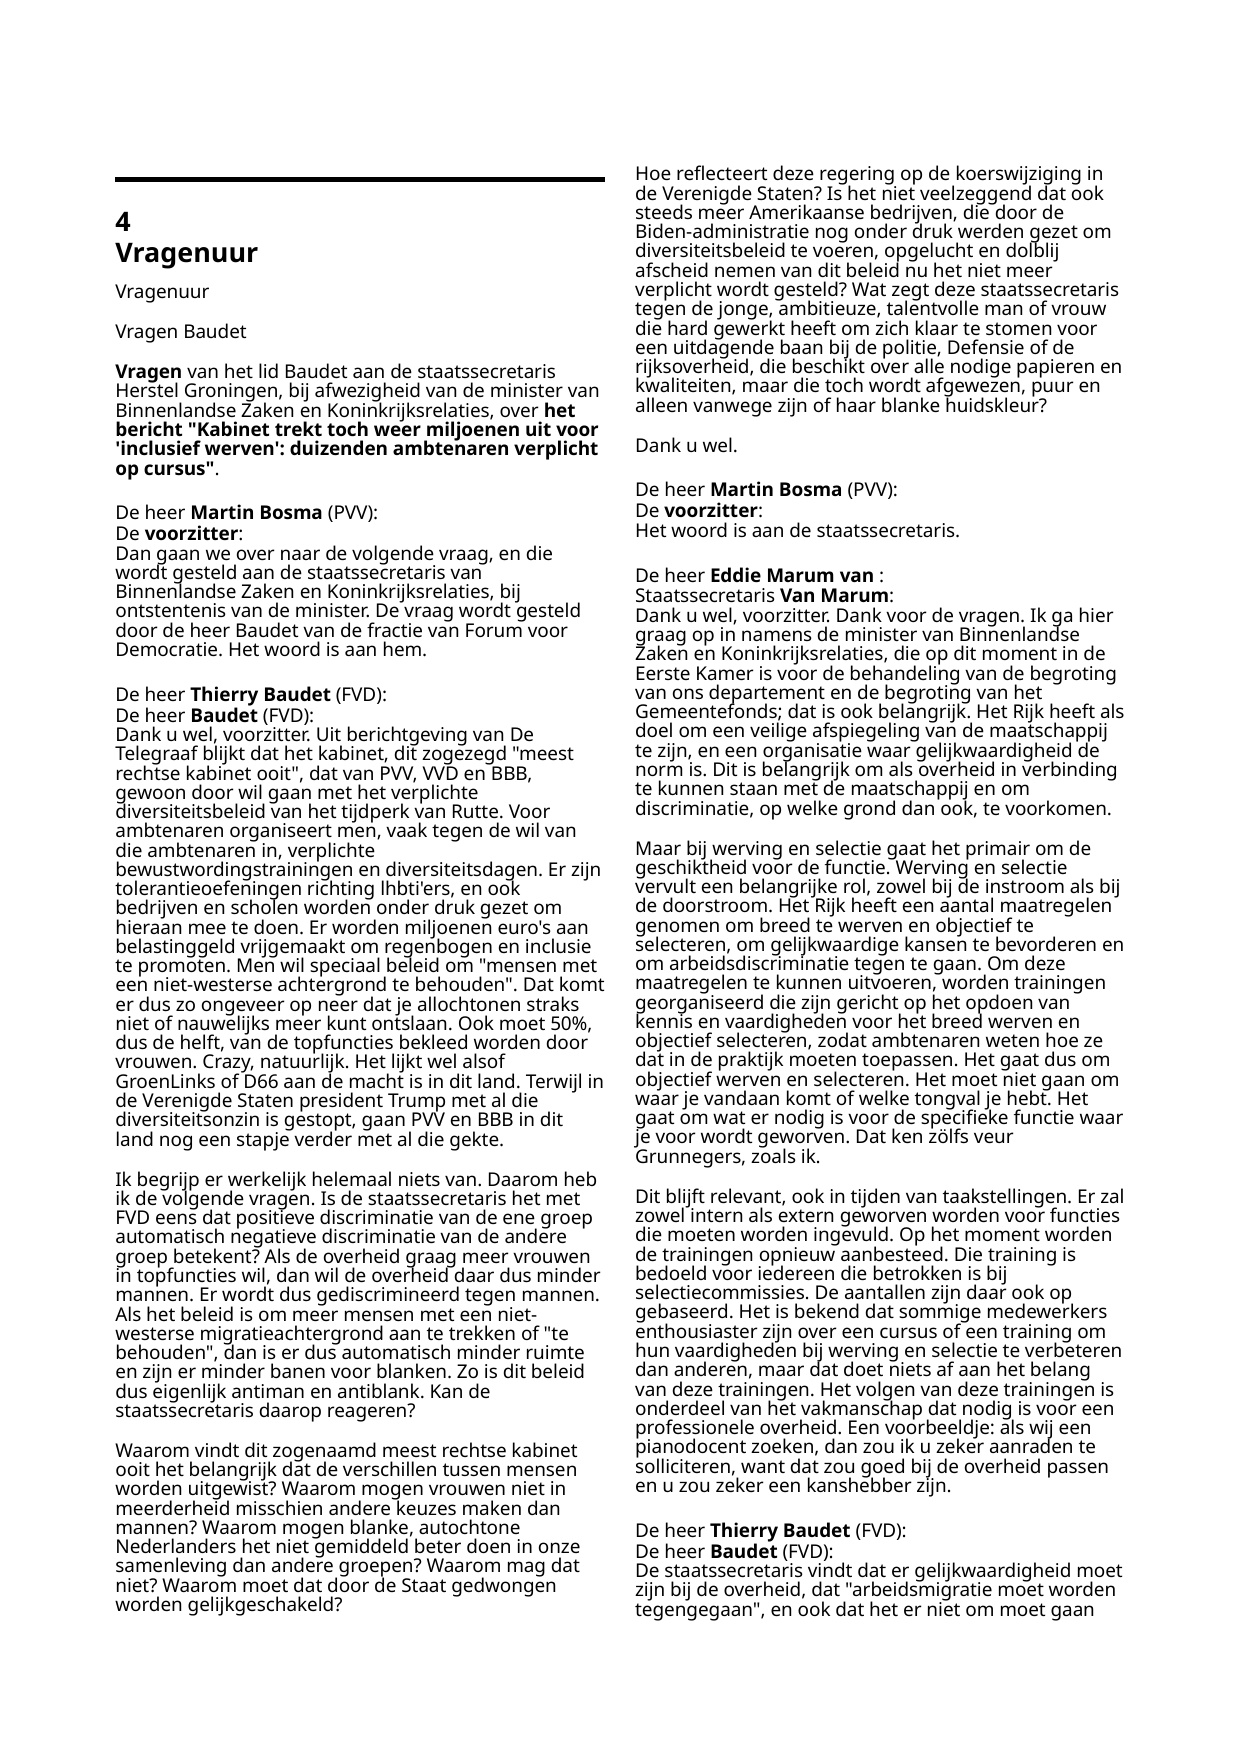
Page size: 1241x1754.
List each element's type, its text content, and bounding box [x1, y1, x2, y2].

text Dank u wel. [635, 437, 1125, 456]
text Dan gaan we over naar de volgende vraag, en die wordt gesteld aan de staatssecretaris van Binnenlandse Zaken en Koninkrijksrelaties, bij ontstentenis van de minister. De vraag wordt gesteld door de heer Baudet van de fractie van Forum voor Democratie. Het woord is aan hem. [115, 544, 605, 660]
text Ik begrijp er werkelijk helemaal niets van. Daarom heb ik de volgende vragen. Is de staatssecretaris het met FVD eens dat positieve discriminatie van de ene groep automatisch negatieve discriminatie van de andere groep betekent? Als de overheid graag meer vrouwen in topfuncties wil, dan wil de overheid daar dus minder mannen. Er wordt dus gediscrimineerd tegen mannen. Als het beleid is om meer mensen met een niet-westerse migratieachtergrond aan te trekken of "te behouden", dan is er dus automatisch minder ruimte en zijn er minder banen voor blanken. Zo is dit beleid dus eigenlijk antiman en antiblank. Kan de staatssecretaris daarop reageren? [115, 1171, 605, 1421]
text De voorzitter: [635, 502, 1125, 522]
text 4 [115, 203, 605, 239]
text Dit blijft relevant, ook in tijden van taakstellingen. Er zal zowel intern als extern geworven worden voor functies die moeten worden ingevuld. Op het moment worden de trainingen opnieuw aanbesteed. Die training is bedoeld voor iedereen die betrokken is bij selectiecommissies. De aantallen zijn daar ook op gebaseerd. Het is bekend dat sommige medewerkers enthousiaster zijn over een cursus of een training om hun vaardigheden bij werving en selectie te verbeteren dan anderen, maar dat doet niets af aan het belang van deze trainingen. Het volgen van deze trainingen is onderdeel van het vakmanschap dat nodig is voor een professionele overheid. Een voorbeeldje: als wij een pianodocent zoeken, dan zou ik u zeker aanraden te solliciteren, want dat zou goed bij de overheid passen en u zou zeker een kanshebber zijn. [635, 1188, 1125, 1496]
text De heer Baudet (FVD): [635, 1543, 1125, 1562]
text De heer Eddie Marum van : [635, 562, 1125, 587]
text De heer Thierry Baudet (FVD): [115, 681, 605, 707]
text Staatssecretaris Van Marum: [635, 587, 1125, 607]
text De staatssecretaris vindt dat er gelijkwaardigheid moet zijn bij de overheid, dat "arbeidsmigratie moet worden tegengegaan", en ook dat het er niet om moet gaan [635, 1562, 1125, 1620]
text Maar bij werving en selectie gaat het primair om de geschiktheid voor de functie. Werving en selectie vervult een belangrijke rol, zowel bij de instroom als bij de doorstroom. Het Rijk heeft een aantal maatregelen genomen om breed te werven en objectief te selecteren, om gelijkwaardige kansen te bevorderen en om arbeidsdiscriminatie tegen te gaan. Om deze maatregelen te kunnen uitvoeren, worden trainingen georganiseerd die zijn gericht op het opdoen van kennis en vaardigheden voor het breed werven en objectief selecteren, zodat ambtenaren weten hoe ze dat in de praktijk moeten toepassen. Het gaat dus om objectief werven en selecteren. Het moet niet gaan om waar je vandaan komt of welke tongval je hebt. Het gaat om wat er nodig is voor de specifieke functie waar je voor wordt geworven. Dat ken zölfs veur Grunnegers, zoals ik. [635, 839, 1125, 1167]
text De heer Martin Bosma (PVV): [115, 499, 605, 525]
text De voorzitter: [115, 525, 605, 544]
text De heer Martin Bosma (PVV): [635, 477, 1125, 502]
text Hoe reflecteert deze regering op de koerswijziging in de Verenigde Staten? Is het niet veelzeggend dat ook steeds meer Amerikaanse bedrijven, die door de Biden-administratie nog onder druk werden gezet om diversiteitsbeleid te voeren, opgelucht en dolblij afscheid nemen van dit beleid nu het niet meer verplicht wordt gesteld? Wat zegt deze staatssecretaris tegen de jonge, ambitieuze, talentvolle man of vrouw die hard gewerkt heeft om zich klaar te stomen voor een uitdagende baan bij de politie, Defensie of de rijksoverheid, die beschikt over alle nodige papieren en kwaliteiten, maar die toch wordt afgewezen, puur en alleen vanwege zijn of haar blanke huidskleur? [635, 165, 1125, 416]
text Dank u wel, voorzitter. Uit berichtgeving van De Telegraaf blijkt dat het kabinet, dit zogezegd "meest rechtse kabinet ooit", dat van PVV, VVD en BBB, gewoon door wil gaan met het verplichte diversiteitsbeleid van het tijdperk van Rutte. Voor ambtenaren organiseert men, vaak tegen de wil van die ambtenaren in, verplichte bewustwordingstrainingen en diversiteitsdagen. Er zijn tolerantieoefeningen richting lhbti'ers, en ook bedrijven en scholen worden onder druk gezet om hieraan mee te doen. Er worden miljoenen euro's aan belastinggeld vrijgemaakt om regenbogen en inclusie te promoten. Men wil speciaal beleid om "mensen met een niet-westerse achtergrond te behouden". Dat komt er dus zo ongeveer op neer dat je allochtonen straks niet of nauwelijks meer kunt ontslaan. Ook moet 50%, dus de helft, van de topfuncties bekleed worden door vrouwen. Crazy, natuurlijk. Het lijkt wel alsof GroenLinks of D66 aan de macht is in dit land. Terwijl in de Verenigde Staten president Trump met al die diversiteitsonzin is gestopt, gaan PVV en BBB in dit land nog een stapje verder met al die gekte. [115, 726, 605, 1150]
text Vragenuur [115, 283, 605, 302]
text Dank u wel, voorzitter. Dank voor de vragen. Ik ga hier graag op in namens de minister van Binnenlandse Zaken en Koninkrijksrelaties, die op dit moment in de Eerste Kamer is voor de behandeling van de begroting van ons departement en de begroting van het Gemeentefonds; dat is ook belangrijk. Het Rijk heeft als doel om een veilige afspiegeling van de maatschappij te zijn, en een organisatie waar gelijkwaardigheid de norm is. Dit is belangrijk om als overheid in verbinding te kunnen staan met de maatschappij en om discriminatie, op welke grond dan ook, te voorkomen. [635, 607, 1125, 819]
text De heer Thierry Baudet (FVD): [635, 1517, 1125, 1543]
text Vragen Baudet [115, 323, 605, 342]
text Het woord is aan de staatssecretaris. [635, 522, 1125, 541]
text De heer Baudet (FVD): [115, 707, 605, 726]
text Vragen van het lid Baudet aan de staatssecretaris Herstel Groningen, bij afwezigheid van de minister van Binnenlandse Zaken en Koninkrijksrelaties, over het bericht "Kabinet trekt toch weer miljoenen uit voor 'inclusief werven': duizenden ambtenaren verplicht op cursus". [115, 363, 605, 479]
text Waarom vindt dit zogenaamd meest rechtse kabinet ooit het belangrijk dat de verschillen tussen mensen worden uitgewist? Waarom mogen vrouwen niet in meerderheid misschien andere keuzes maken dan mannen? Waarom mogen blanke, autochtone Nederlanders het niet gemiddeld beter doen in onze samenleving dan andere groepen? Waarom mag dat niet? Waarom moet dat door de Staat gedwongen worden gelijkgeschakeld? [115, 1442, 605, 1615]
text Vragenuur [115, 239, 605, 283]
